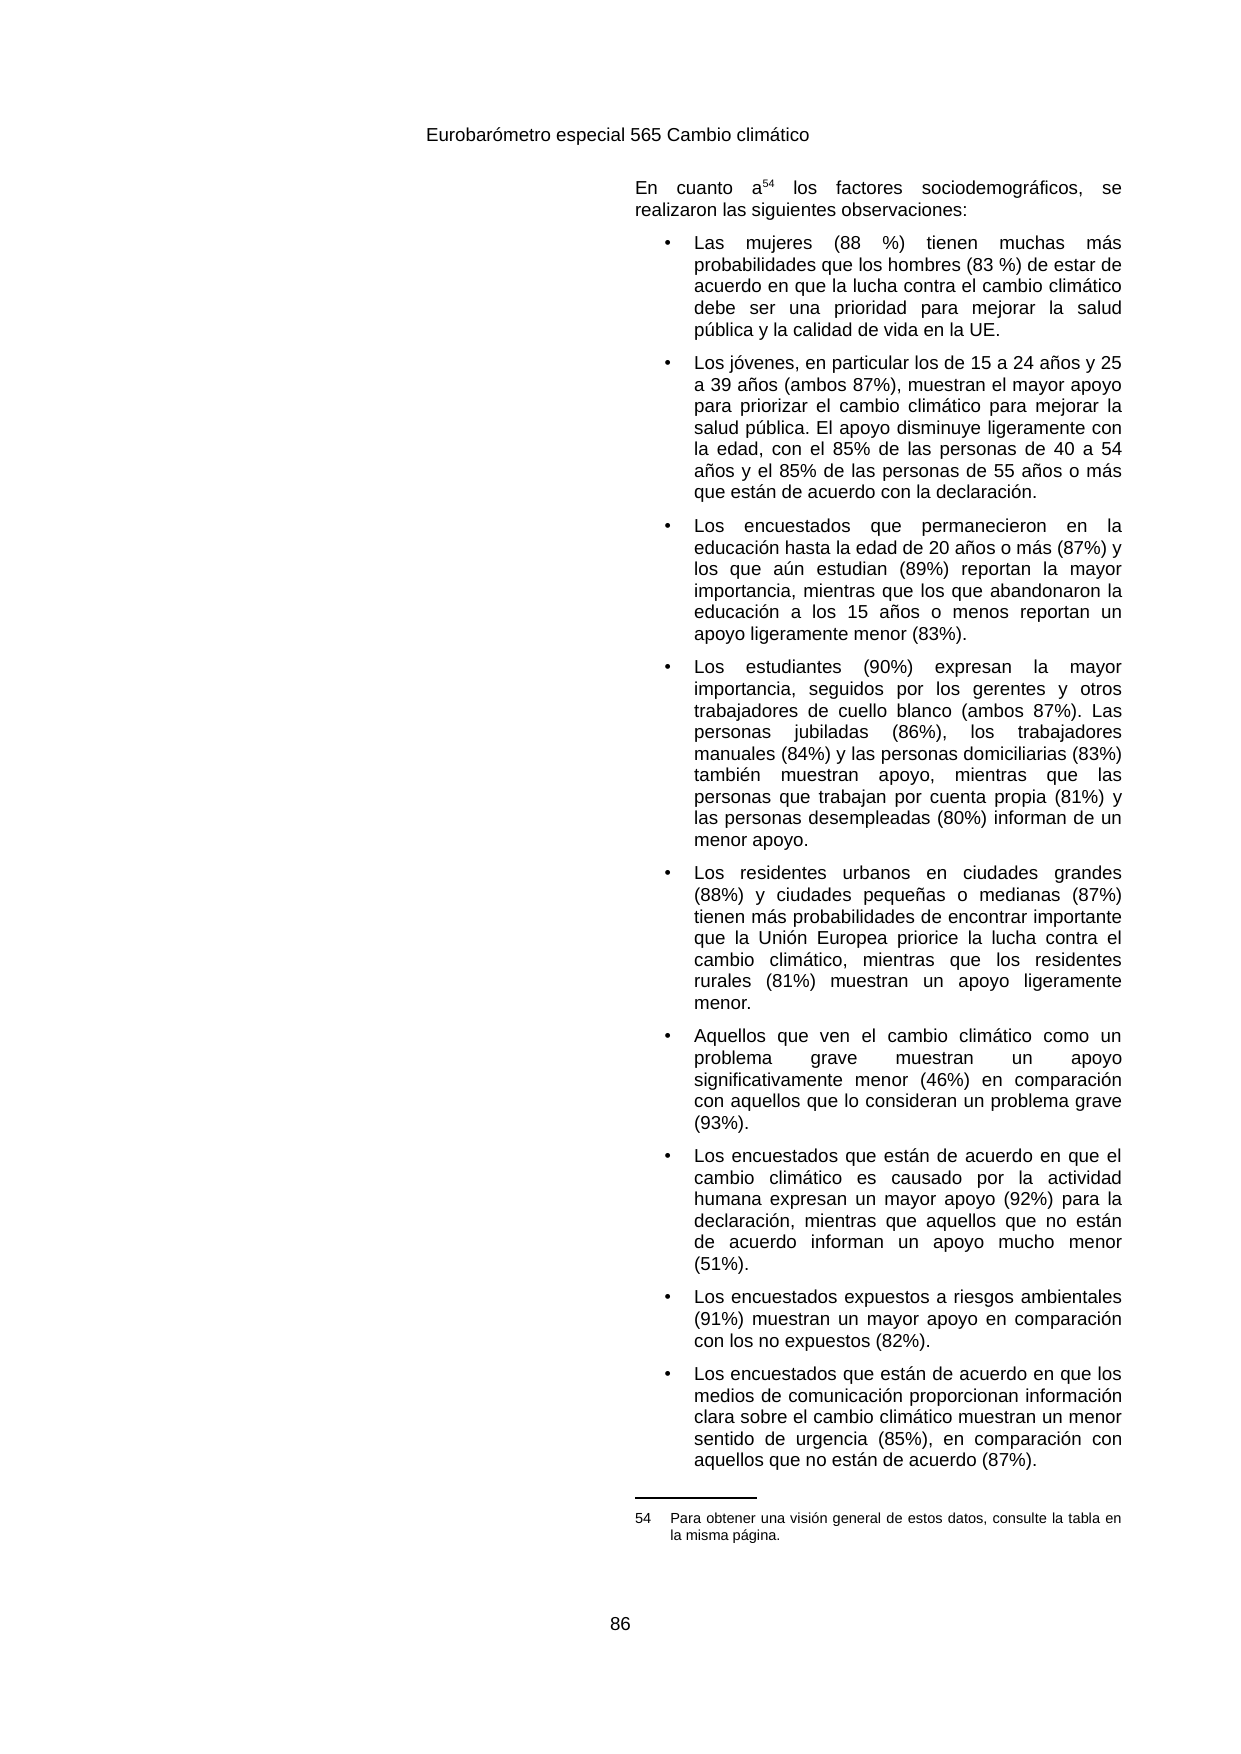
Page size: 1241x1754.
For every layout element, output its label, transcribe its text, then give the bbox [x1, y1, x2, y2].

text En cuanto a los factores sociodemográficos, se realizaron las siguientes observaciones: [635, 177, 1122, 220]
list Los jóvenes, en particular los de 15 a 24 años y 25 a 39 años (ambos 87%), muestran el mayor apoyo para priorizar el cambio climático para mejorar la salud pública. El apoyo disminuye ligeramente con la edad, con el 85% de las personas de 40 a 54 años y el 85% de las personas de 55 años o más que están de acuerdo con la declaración. [664, 352, 1122, 503]
list Los encuestados que están de acuerdo en que los medios de comunicación proporcionan información clara sobre el cambio climático muestran un menor sentido de urgencia (85%), en comparación con aquellos que no están de acuerdo (87%). [664, 1363, 1122, 1471]
list Los encuestados expuestos a riesgos ambientales (91%) muestran un mayor apoyo en comparación con los no expuestos (82%). [664, 1286, 1122, 1351]
list Aquellos que ven el cambio climático como un problema grave muestran un apoyo significativamente menor (46%) en comparación con aquellos que lo consideran un problema grave (93%). [664, 1025, 1122, 1133]
list Los encuestados que permanecieron en la educación hasta la edad de 20 años o más (87%) y los que aún estudian (89%) reportan la mayor importancia, mientras que los que abandonaron la educación a los 15 años o menos reportan un apoyo ligeramente menor (83%). [664, 515, 1122, 644]
list Los estudiantes (90%) expresan la mayor importancia, seguidos por los gerentes y otros trabajadores de cuello blanco (ambos 87%). Las personas jubiladas (86%), los trabajadores manuales (84%) y las personas domiciliarias (83%) también muestran apoyo, mientras que las personas que trabajan por cuenta propia (81%) y las personas desempleadas (80%) informan de un menor apoyo. [664, 656, 1122, 850]
list Las mujeres (88 %) tienen muchas más probabilidades que los hombres (83 %) de estar de acuerdo en que la lucha contra el cambio climático debe ser una prioridad para mejorar la salud pública y la calidad de vida en la UE. [664, 232, 1122, 340]
text Para obtener una visión general de estos datos, consulte la tabla en la misma página. [635, 1510, 1122, 1543]
list Los encuestados que están de acuerdo en que el cambio climático es causado por la actividad humana expresan un mayor apoyo (92%) para la declaración, mientras que aquellos que no están de acuerdo informan un apoyo mucho menor (51%). [664, 1145, 1122, 1274]
list Los residentes urbanos en ciudades grandes (88%) y ciudades pequeñas o medianas (87%) tienen más probabilidades de encontrar importante que la Unión Europea priorice la lucha contra el cambio climático, mientras que los residentes rurales (81%) muestran un apoyo ligeramente menor. [664, 862, 1122, 1013]
